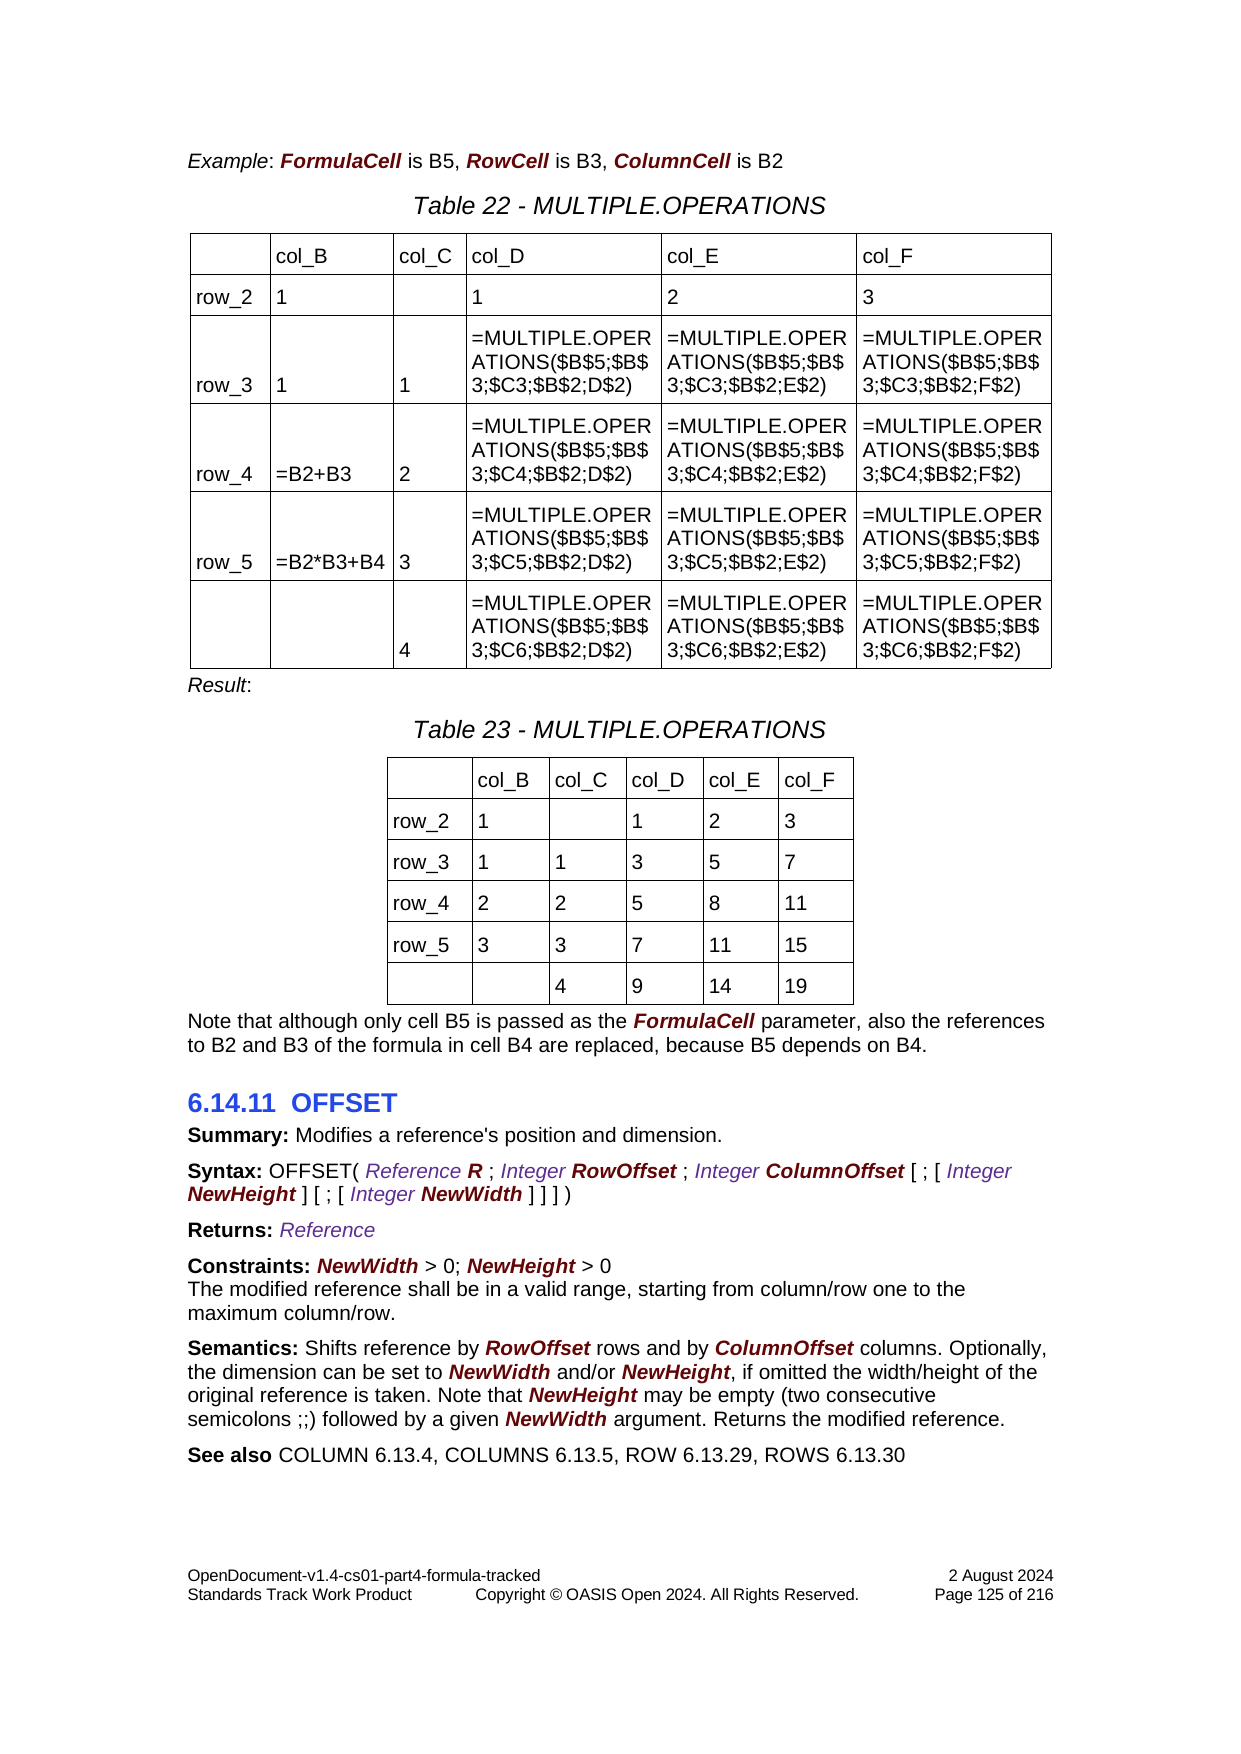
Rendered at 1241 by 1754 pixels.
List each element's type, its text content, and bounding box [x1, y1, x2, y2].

table_cell 2 [550, 881, 626, 921]
text Table 22 - MULTIPLE.OPERATIONS [187, 192, 1053, 220]
table_cell 7 [779, 840, 853, 880]
table_cell 15 [779, 922, 853, 962]
text Constraints: NewWidth > 0; NewHeight > 0 The modified reference shall be in a valid range, starting from column/row one to the maximum column/row. [187, 1254, 1053, 1325]
table_cell 2 [473, 881, 549, 921]
table_cell 9 [627, 963, 703, 1003]
table_cell =MULTIPLE.OPERATIONS($B$5;$B$3;$C6;$B$2;F$2) [857, 581, 1051, 668]
table_cell [271, 581, 393, 668]
table_cell =MULTIPLE.OPERATIONS($B$5;$B$3;$C4;$B$2;D$2) [467, 404, 661, 491]
table_cell 4 [394, 581, 466, 668]
table_cell 3 [550, 922, 626, 962]
table_cell [191, 581, 270, 668]
table_cell =B2*B3+B4 [271, 492, 393, 579]
table_cell 1 [473, 840, 549, 880]
table_cell 3 [473, 922, 549, 962]
text Note that although only cell B5 is passed as the FormulaCell parameter, also the references to B2 and B3 of the formula in cell B4 are replaced, because B5 depends on B4. [187, 1009, 1053, 1057]
table_cell 8 [704, 881, 778, 921]
table_header col_E [662, 234, 856, 274]
table_cell 7 [627, 922, 703, 962]
table_cell 19 [779, 963, 853, 1003]
text Returns: Reference [187, 1218, 1053, 1242]
table_cell =MULTIPLE.OPERATIONS($B$5;$B$3;$C5;$B$2;F$2) [857, 492, 1051, 579]
table_header col_D [627, 758, 703, 798]
table_cell 1 [473, 799, 549, 839]
text Result: [187, 674, 1053, 697]
text Summary: Modifies a reference's position and dimension. [187, 1124, 1053, 1147]
table_header col_F [857, 234, 1051, 274]
table_cell =MULTIPLE.OPERATIONS($B$5;$B$3;$C5;$B$2;D$2) [467, 492, 661, 579]
table_cell =MULTIPLE.OPERATIONS($B$5;$B$3;$C6;$B$2;E$2) [662, 581, 856, 668]
table_cell 1 [550, 840, 626, 880]
table_cell 2 [704, 799, 778, 839]
table_cell 3 [627, 840, 703, 880]
table_cell 2 [662, 275, 856, 315]
table_cell =MULTIPLE.OPERATIONS($B$5;$B$3;$C3;$B$2;E$2) [662, 316, 856, 403]
text Semantics: Shifts reference by RowOffset rows and by ColumnOffset columns. Optionally, the dimension can be set to NewWidth and/or NewHeight, if omitted the width/height of the original reference is taken. Note that NewHeight may be empty (two consecutive semicolons ;;) followed by a given NewWidth argument. Returns the modified reference. [187, 1337, 1053, 1431]
table_cell row_2 [388, 799, 472, 839]
table_cell 4 [550, 963, 626, 1003]
table_cell 11 [779, 881, 853, 921]
table_cell row_4 [388, 881, 472, 921]
table_cell 3 [779, 799, 853, 839]
table_header col_B [473, 758, 549, 798]
table_cell 5 [704, 840, 778, 880]
text Syntax: OFFSET( Reference R ; Integer RowOffset ; Integer ColumnOffset [ ; [ Integer NewHeight ] [ ; [ Integer NewWidth ] ] ] ) [187, 1159, 1053, 1206]
table_header col_C [550, 758, 626, 798]
table_cell row_5 [191, 492, 270, 579]
table_header col_C [394, 234, 466, 274]
table_header col_B [271, 234, 393, 274]
table_cell 11 [704, 922, 778, 962]
table_header [388, 758, 472, 798]
table_cell 1 [394, 316, 466, 403]
table_header [191, 234, 270, 274]
table_cell 5 [627, 881, 703, 921]
table_header col_D [467, 234, 661, 274]
table_cell 14 [704, 963, 778, 1003]
table_cell [473, 963, 549, 1003]
table_cell row_2 [191, 275, 270, 315]
table_cell [388, 963, 472, 1003]
table_cell [394, 275, 466, 315]
table_cell row_4 [191, 404, 270, 491]
table_cell 1 [467, 275, 661, 315]
table_cell 1 [271, 275, 393, 315]
table_cell row_5 [388, 922, 472, 962]
table_cell row_3 [388, 840, 472, 880]
table_cell 3 [394, 492, 466, 579]
table_cell row_3 [191, 316, 270, 403]
table_cell =B2+B3 [271, 404, 393, 491]
table_cell 1 [271, 316, 393, 403]
table_cell 3 [857, 275, 1051, 315]
table_cell =MULTIPLE.OPERATIONS($B$5;$B$3;$C4;$B$2;F$2) [857, 404, 1051, 491]
subtitle OFFSET [187, 1088, 1053, 1118]
table_cell =MULTIPLE.OPERATIONS($B$5;$B$3;$C3;$B$2;F$2) [857, 316, 1051, 403]
table_cell 1 [627, 799, 703, 839]
table_cell =MULTIPLE.OPERATIONS($B$5;$B$3;$C6;$B$2;D$2) [467, 581, 661, 668]
table_cell 2 [394, 404, 466, 491]
table_cell =MULTIPLE.OPERATIONS($B$5;$B$3;$C3;$B$2;D$2) [467, 316, 661, 403]
table_header col_E [704, 758, 778, 798]
table_cell =MULTIPLE.OPERATIONS($B$5;$B$3;$C4;$B$2;E$2) [662, 404, 856, 491]
table_cell [550, 799, 626, 839]
table_cell =MULTIPLE.OPERATIONS($B$5;$B$3;$C5;$B$2;E$2) [662, 492, 856, 579]
text Example: FormulaCell is B5, RowCell is B3, ColumnCell is B2 [187, 150, 1053, 173]
table_header col_F [779, 758, 853, 798]
text See also COLUMN 6.13.4, COLUMNS 6.13.5, ROW 6.13.29, ROWS 6.13.30 [187, 1443, 1053, 1467]
text Table 23 - MULTIPLE.OPERATIONS [187, 716, 1053, 744]
